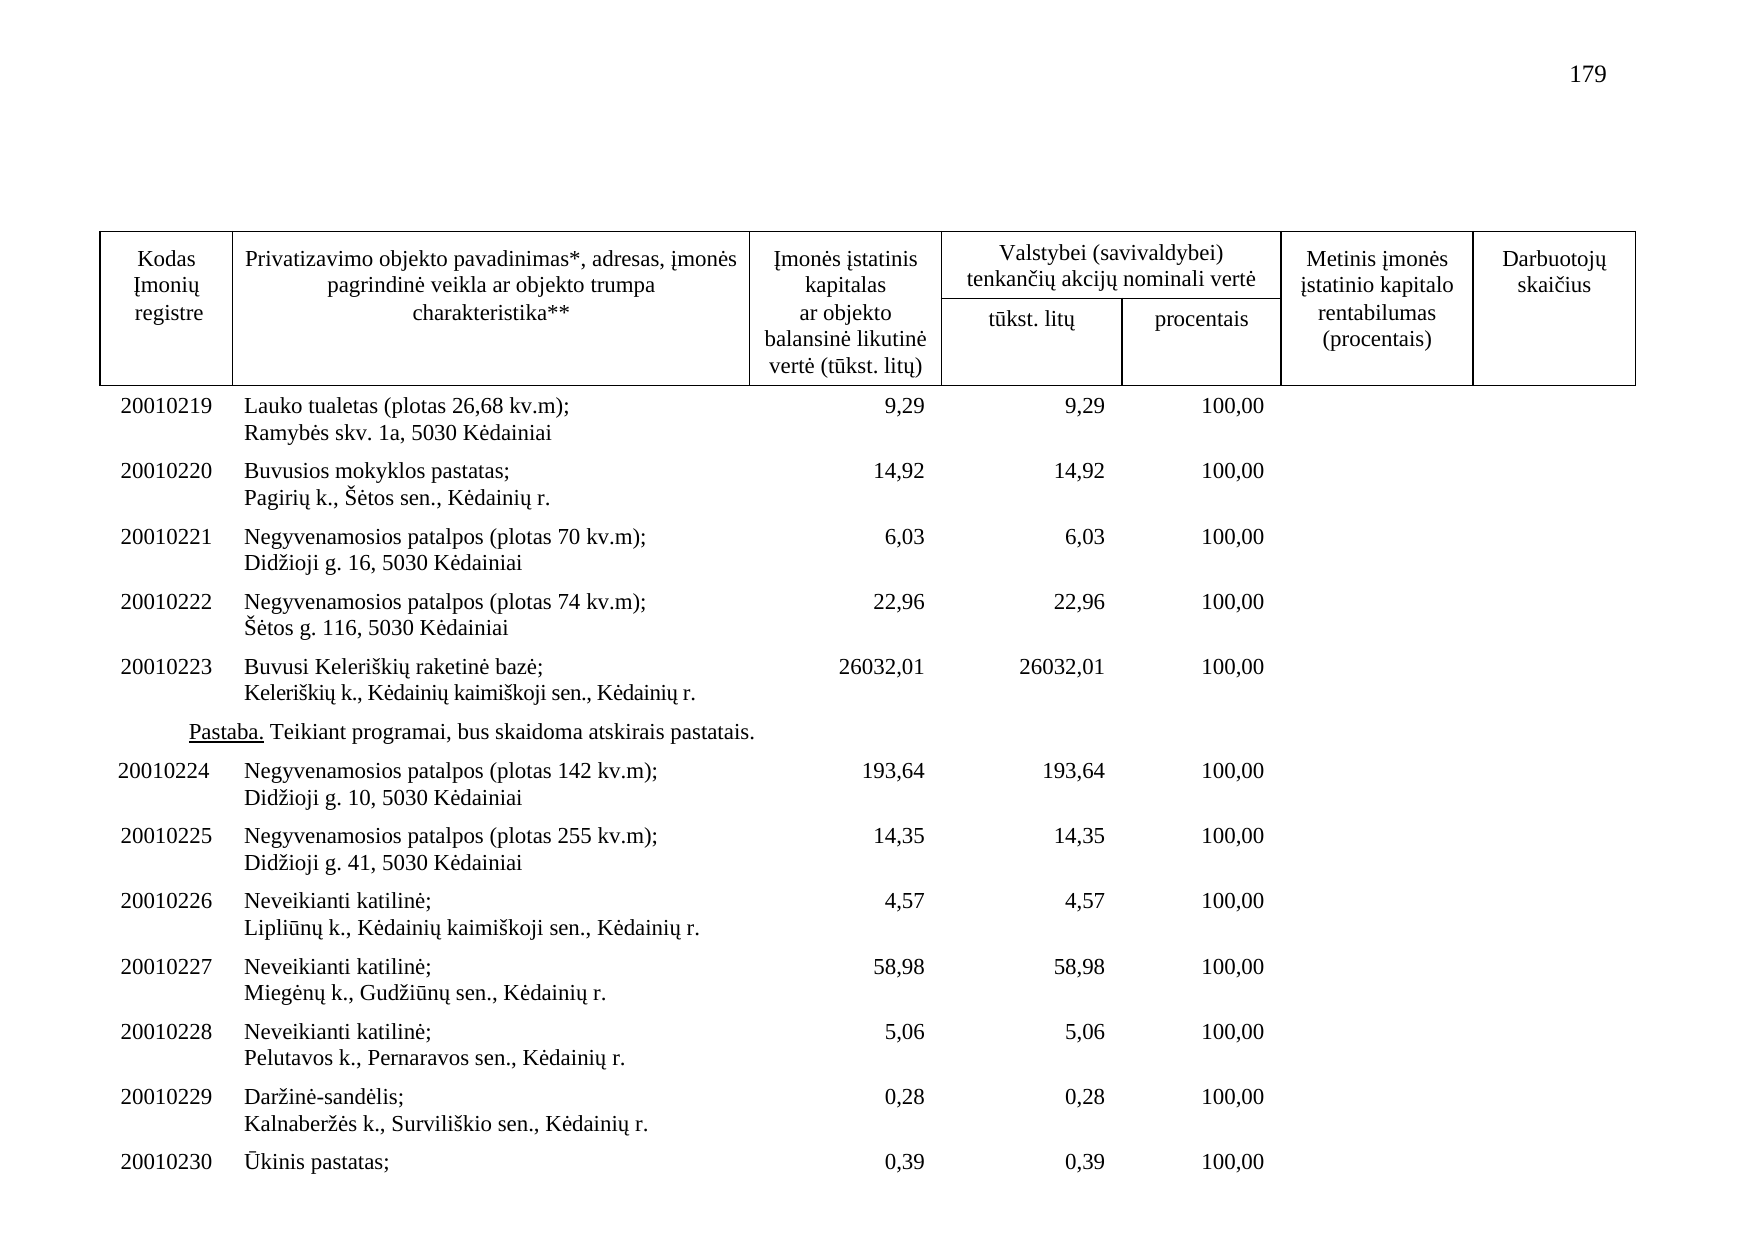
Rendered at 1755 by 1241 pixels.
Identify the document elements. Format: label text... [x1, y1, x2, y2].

table_cell 9,29 [941, 386, 1122, 451]
table_cell [1281, 1012, 1473, 1077]
table_cell 100,00 [1122, 751, 1281, 816]
table_cell [1281, 816, 1473, 881]
table_cell Neveikianti katilinė; Pelutavos k., Pernaravos sen., Kėdainių r. [233, 1012, 749, 1077]
table_cell Pastaba. Teikiant programai, bus skaidoma atskirais pastatais. [100, 712, 1636, 751]
table_cell 20010221 [100, 516, 233, 582]
table_cell 100,00 [1122, 1012, 1281, 1077]
table_cell [1473, 582, 1636, 647]
table_cell 26032,01 [941, 647, 1122, 712]
table_cell [1473, 816, 1636, 881]
table_header Valstybei (savivaldybei) tenkančių akcijų nominali vertė [942, 232, 1280, 298]
table_cell 5,06 [750, 1012, 941, 1077]
table_cell [1473, 1012, 1636, 1077]
table_cell [1281, 647, 1473, 712]
table_cell Negyvenamosios patalpos (plotas 74 kv.m); Šėtos g. 116, 5030 Kėdainiai [233, 582, 749, 647]
table_cell 100,00 [1122, 582, 1281, 647]
table_cell 6,03 [750, 516, 941, 582]
table_cell 58,98 [941, 947, 1122, 1012]
table_cell 14,35 [941, 816, 1122, 881]
table_cell 100,00 [1122, 947, 1281, 1012]
table_cell 0,39 [750, 1142, 941, 1181]
table_cell [1281, 947, 1473, 1012]
table_cell 100,00 [1122, 1077, 1281, 1142]
table_cell [1281, 1077, 1473, 1142]
table_cell Lauko tualetas (plotas 26,68 kv.m); Ramybės skv. 1a, 5030 Kėdainiai [233, 386, 749, 451]
table_cell [1473, 1077, 1636, 1142]
table_cell [1473, 881, 1636, 947]
table_cell 20010225 [100, 816, 233, 881]
table_cell 20010227 [100, 947, 233, 1012]
table_cell 6,03 [941, 516, 1122, 582]
table_cell 22,96 [941, 582, 1122, 647]
table_cell [1474, 298, 1635, 384]
table_cell 20010220 [100, 451, 233, 516]
table_cell 4,57 [941, 881, 1122, 947]
table_cell [1281, 1142, 1473, 1181]
table_cell [1281, 516, 1473, 582]
table_cell 20010230 [100, 1142, 233, 1181]
table_cell Buvusi Keleriškių raketinė bazė; Keleriškių k., Kėdainių kaimiškoji sen., Kėdainių r. [233, 647, 749, 712]
table_cell 14,35 [750, 816, 941, 881]
table_header Privatizavimo objekto pavadinimas*, adresas, įmonės pagrindinė veikla ar objekto trumpa [233, 232, 749, 298]
table_cell 193,64 [941, 751, 1122, 816]
table_cell [1473, 751, 1636, 816]
table_cell 100,00 [1122, 881, 1281, 947]
table_cell 0,39 [941, 1142, 1122, 1181]
table_header Darbuotojų skaičius [1474, 232, 1635, 298]
table_cell Ūkinis pastatas; [233, 1142, 749, 1181]
table_cell ar objekto balansinė likutinė vertė (tūkst. litų) [750, 298, 941, 384]
table_cell 0,28 [941, 1077, 1122, 1142]
table_cell 100,00 [1122, 1142, 1281, 1181]
table_cell 4,57 [750, 881, 941, 947]
table_header Įmonės įstatinis kapitalas [750, 232, 941, 298]
table_cell [1281, 582, 1473, 647]
table_cell [1473, 451, 1636, 516]
table_cell registre [101, 298, 232, 384]
table_cell 20010228 [100, 1012, 233, 1077]
table_cell Negyvenamosios patalpos (plotas 142 kv.m); Didžioji g. 10, 5030 Kėdainiai [233, 751, 749, 816]
table_cell 26032,01 [750, 647, 941, 712]
table_cell [1281, 751, 1473, 816]
table_header Kodas Įmonių [101, 232, 232, 298]
table_cell 20010224 [100, 751, 233, 816]
table_cell Neveikianti katilinė; Miegėnų k., Gudžiūnų sen., Kėdainių r. [233, 947, 749, 1012]
table_cell [1281, 451, 1473, 516]
table_cell 0,28 [750, 1077, 941, 1142]
table_cell Daržinė-sandėlis; Kalnaberžės k., Surviliškio sen., Kėdainių r. [233, 1077, 749, 1142]
table_cell 22,96 [750, 582, 941, 647]
table_cell tūkst. litų [942, 299, 1121, 384]
table_cell Neveikianti katilinė; Lipliūnų k., Kėdainių kaimiškoji sen., Kėdainių r. [233, 881, 749, 947]
table_cell 14,92 [750, 451, 941, 516]
table_cell [1473, 516, 1636, 582]
table_cell 193,64 [750, 751, 941, 816]
table_cell Negyvenamosios patalpos (plotas 255 kv.m); Didžioji g. 41, 5030 Kėdainiai [233, 816, 749, 881]
table_cell 5,06 [941, 1012, 1122, 1077]
table_header Metinis įmonės įstatinio kapitalo [1282, 232, 1472, 298]
table_cell 9,29 [750, 386, 941, 451]
table_cell [1281, 386, 1473, 451]
table_cell 14,92 [941, 451, 1122, 516]
table_cell 100,00 [1122, 816, 1281, 881]
table_cell Buvusios mokyklos pastatas; Pagirių k., Šėtos sen., Kėdainių r. [233, 451, 749, 516]
table_cell procentais [1123, 299, 1280, 384]
table_cell 100,00 [1122, 451, 1281, 516]
table_cell [1473, 947, 1636, 1012]
table_cell 20010229 [100, 1077, 233, 1142]
table_cell 20010219 [100, 386, 233, 451]
table_cell Negyvenamosios patalpos (plotas 70 kv.m); Didžioji g. 16, 5030 Kėdainiai [233, 516, 749, 582]
table_cell [1281, 881, 1473, 947]
table_cell 100,00 [1122, 386, 1281, 451]
table_cell 100,00 [1122, 516, 1281, 582]
table_cell 20010222 [100, 582, 233, 647]
table_cell rentabilumas (procentais) [1282, 298, 1472, 384]
table_cell 100,00 [1122, 647, 1281, 712]
table_cell charakteristika** [233, 298, 749, 384]
table_cell 20010223 [100, 647, 233, 712]
table_cell 20010226 [100, 881, 233, 947]
table_cell 58,98 [750, 947, 941, 1012]
table_cell [1473, 386, 1636, 451]
table_cell [1473, 1142, 1636, 1181]
table_cell [1473, 647, 1636, 712]
